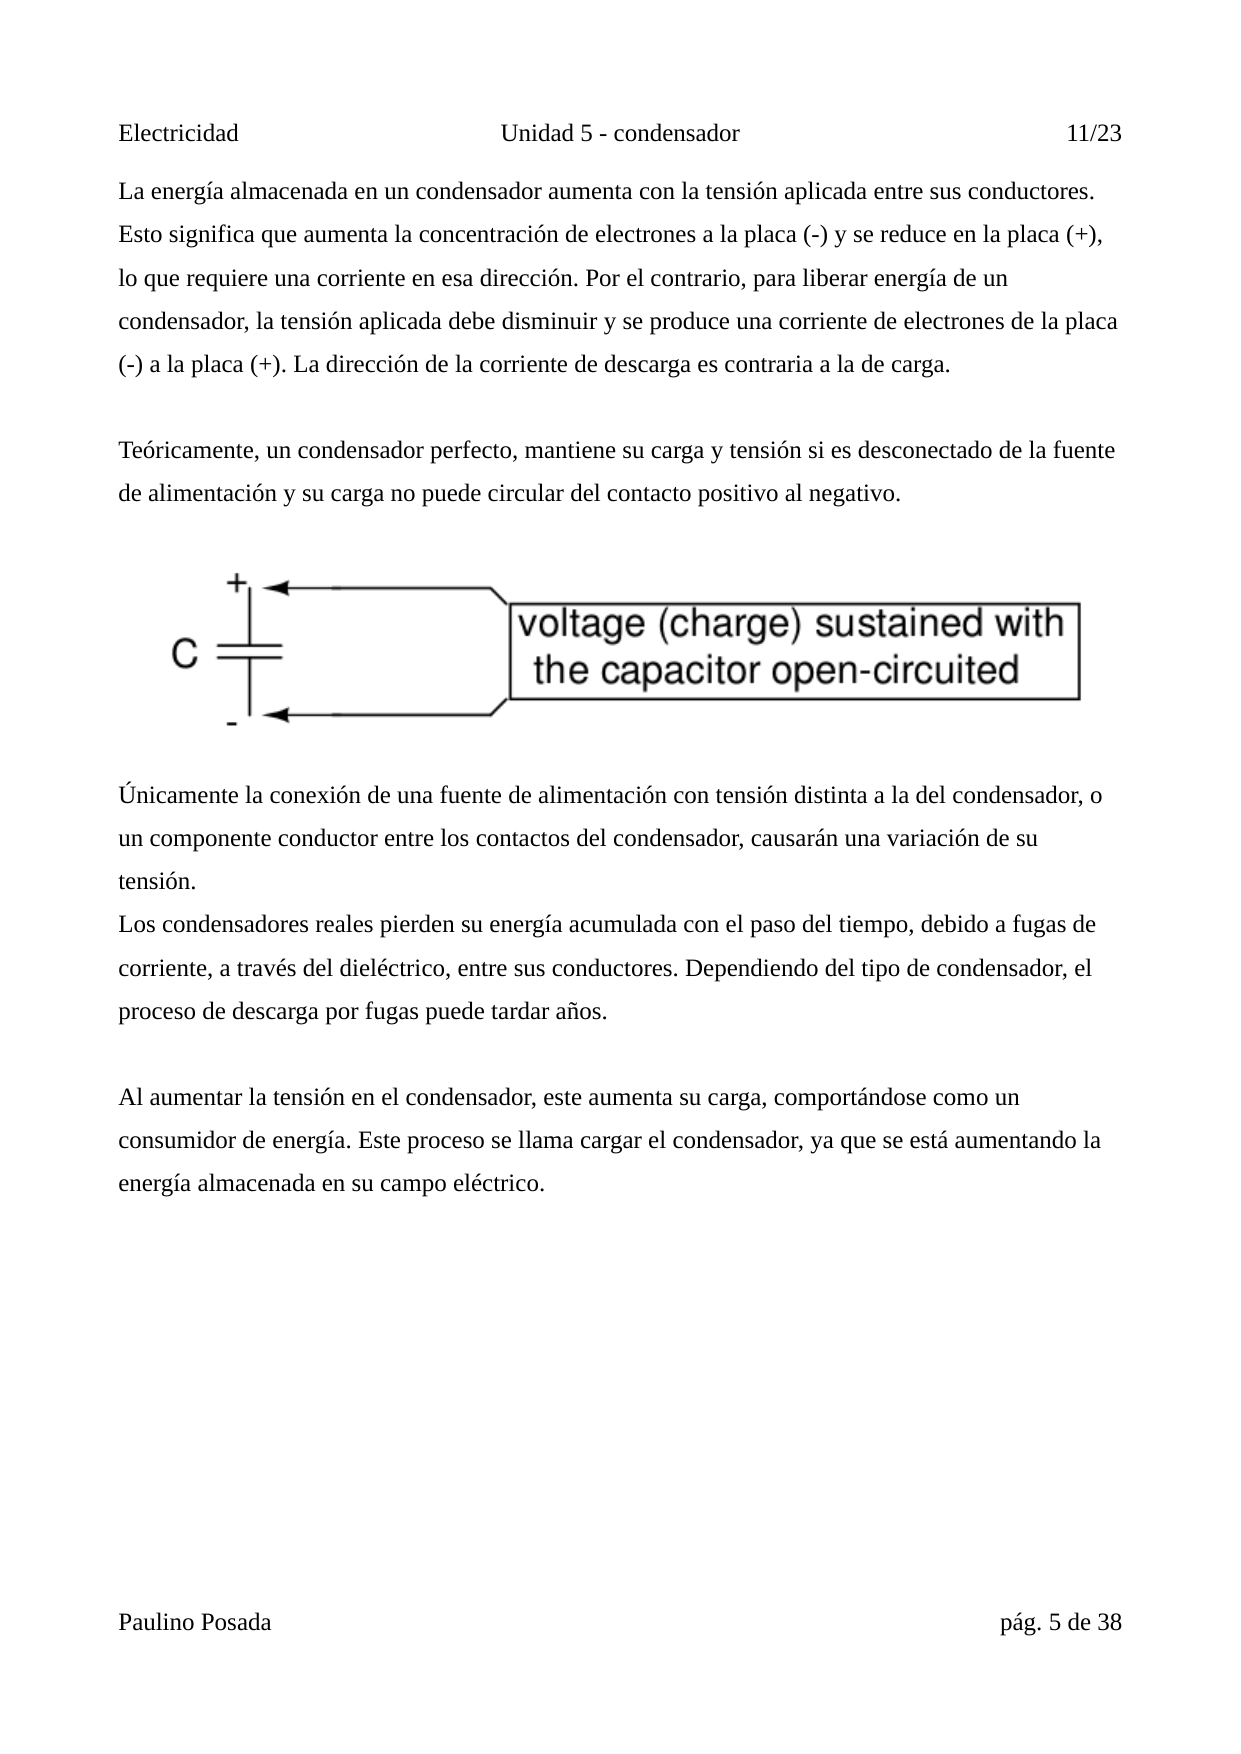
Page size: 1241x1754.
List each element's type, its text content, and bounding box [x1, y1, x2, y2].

text La energía almacenada en un condensador aumenta con la tensión aplicada entre sus conductores. Esto significa que aumenta la concentración de electrones a la placa (-) y se reduce en la placa (+), [118, 176, 1122, 248]
text Teóricamente, un condensador perfecto, mantiene su carga y tensión si es desconectado de la fuente de alimentación y su carga no puede circular del contacto positivo al negativo. [118, 435, 1122, 507]
text Los condensadores reales pierden su energía acumulada con el paso del tiempo, debido a fugas de corriente, a través del dieléctrico, entre sus conductores. Dependiendo del tipo de condensador, el proceso de descarga por fugas puede tardar años. [118, 909, 1122, 1024]
text Al aumentar la tensión en el condensador, este aumenta su carga, comportándose como un consumidor de energía. Este proceso se llama cargar el condensador, ya que se está aumentando la energía almacenada en su campo eléctrico. [118, 1082, 1122, 1197]
text Únicamente la conexión de una fuente de alimentación con tensión distinta a la del condensador, o un componente conductor entre los contactos del condensador, causarán una variación de su tensión. [118, 780, 1122, 895]
picture [149, 564, 1092, 732]
text lo que requiere una corriente en esa dirección. Por el contrario, para liberar energía de un condensador, la tensión aplicada debe disminuir y se produce una corriente de electrones de la placa (-) a la placa (+). La dirección de la corriente de descarga es contraria a la de carga. [118, 263, 1122, 378]
